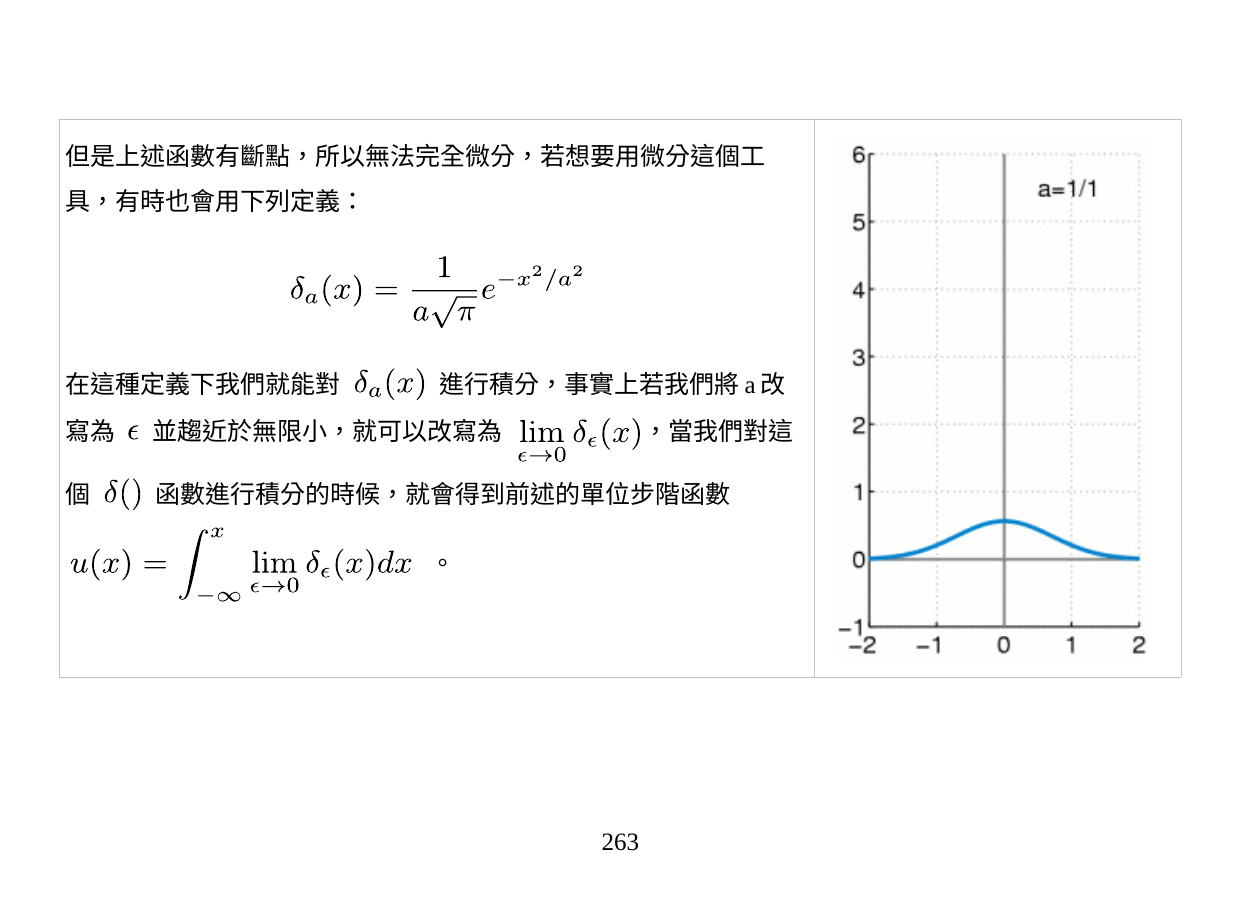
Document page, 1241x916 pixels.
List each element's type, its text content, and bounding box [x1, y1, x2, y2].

table_header [815, 120, 1181, 677]
table_header 但是上述函數有斷點，所以無法完全微分，若想要用微分這個工具，有時也會用下列定義： 在這種定義下我們就能對 進行積分，事實上若我們將a改寫為 並趨近於無限小，就可以改寫為 ，當我們對這個 函數進行積分的時候，就會得到前述的單位步階函數 。 [60, 120, 814, 677]
picture [838, 136, 1151, 660]
